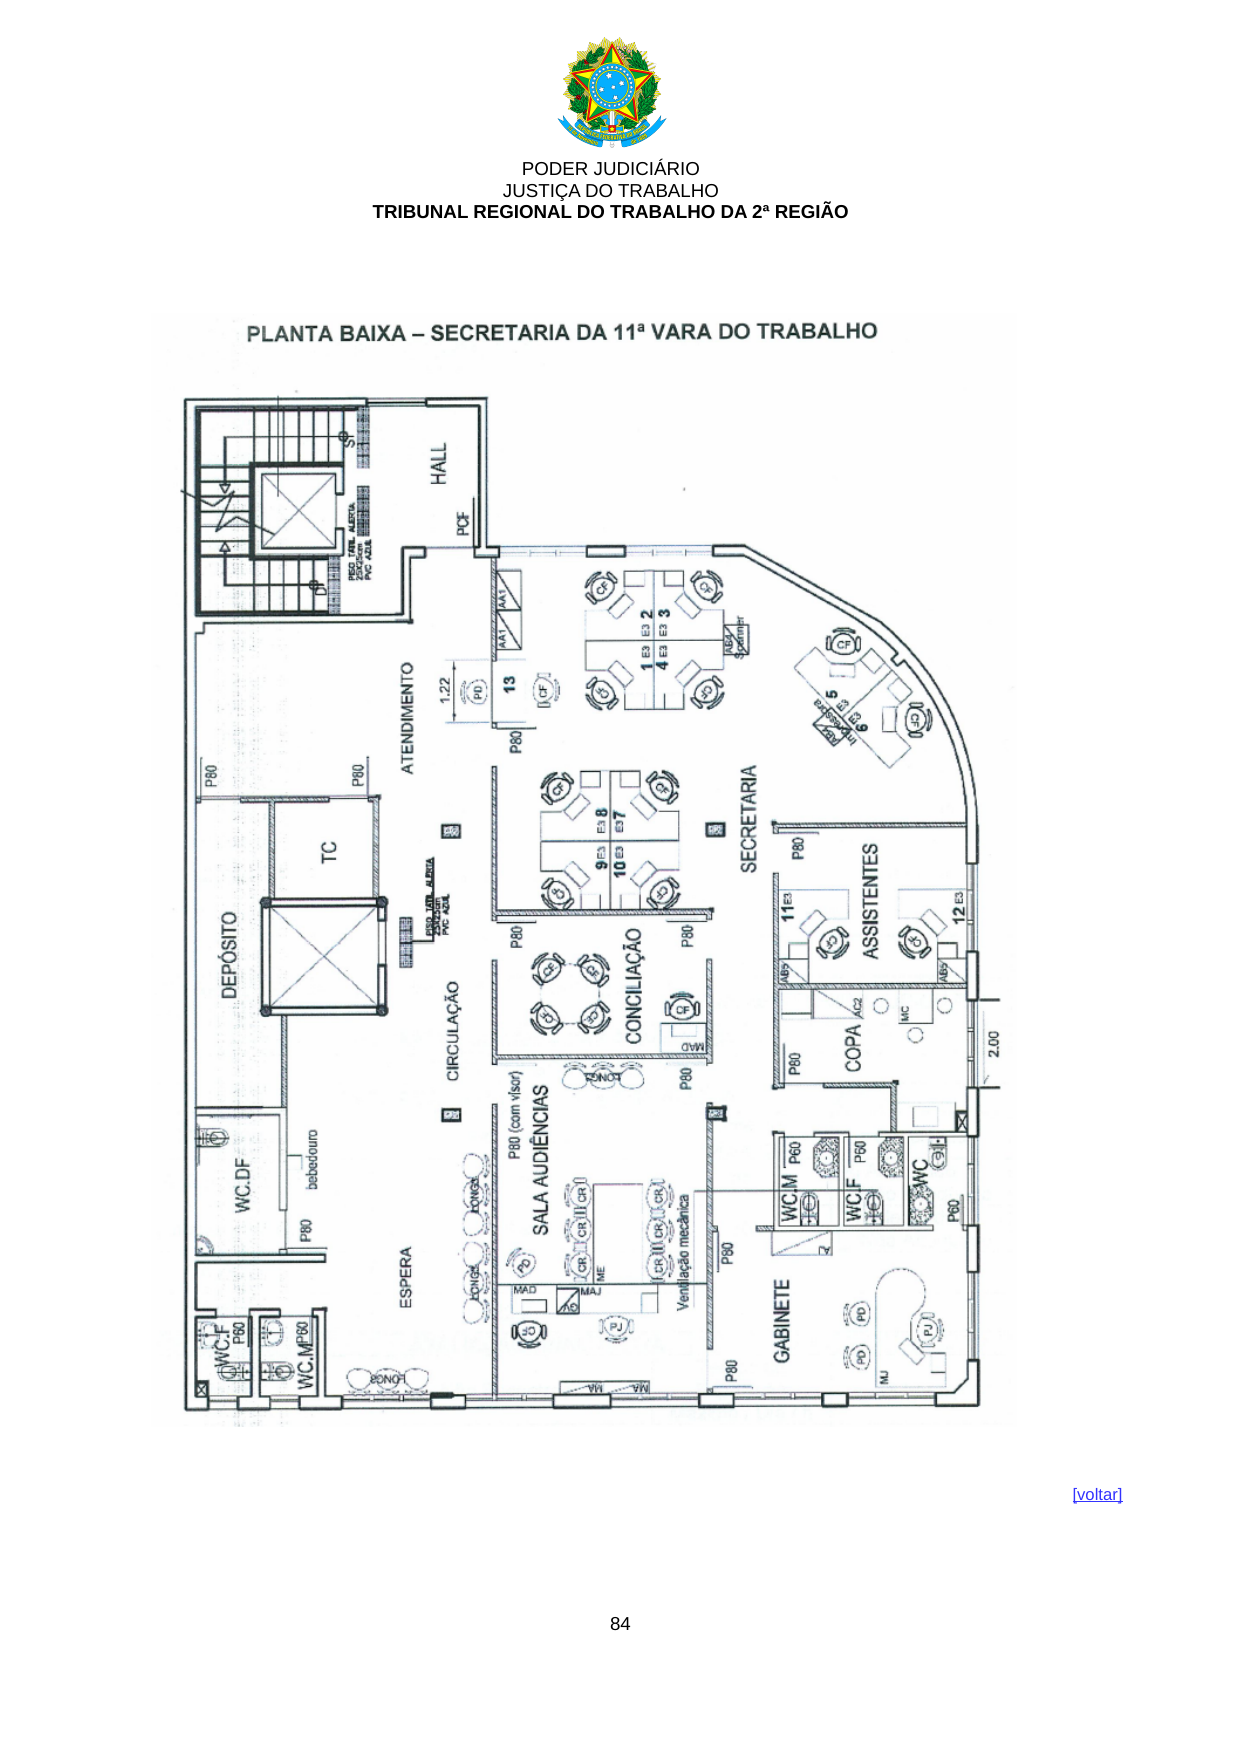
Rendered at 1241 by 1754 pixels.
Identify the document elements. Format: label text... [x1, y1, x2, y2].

text [voltar] [118, 1484, 1122, 1503]
picture [151, 313, 1018, 1427]
text h [118, 274, 1122, 303]
